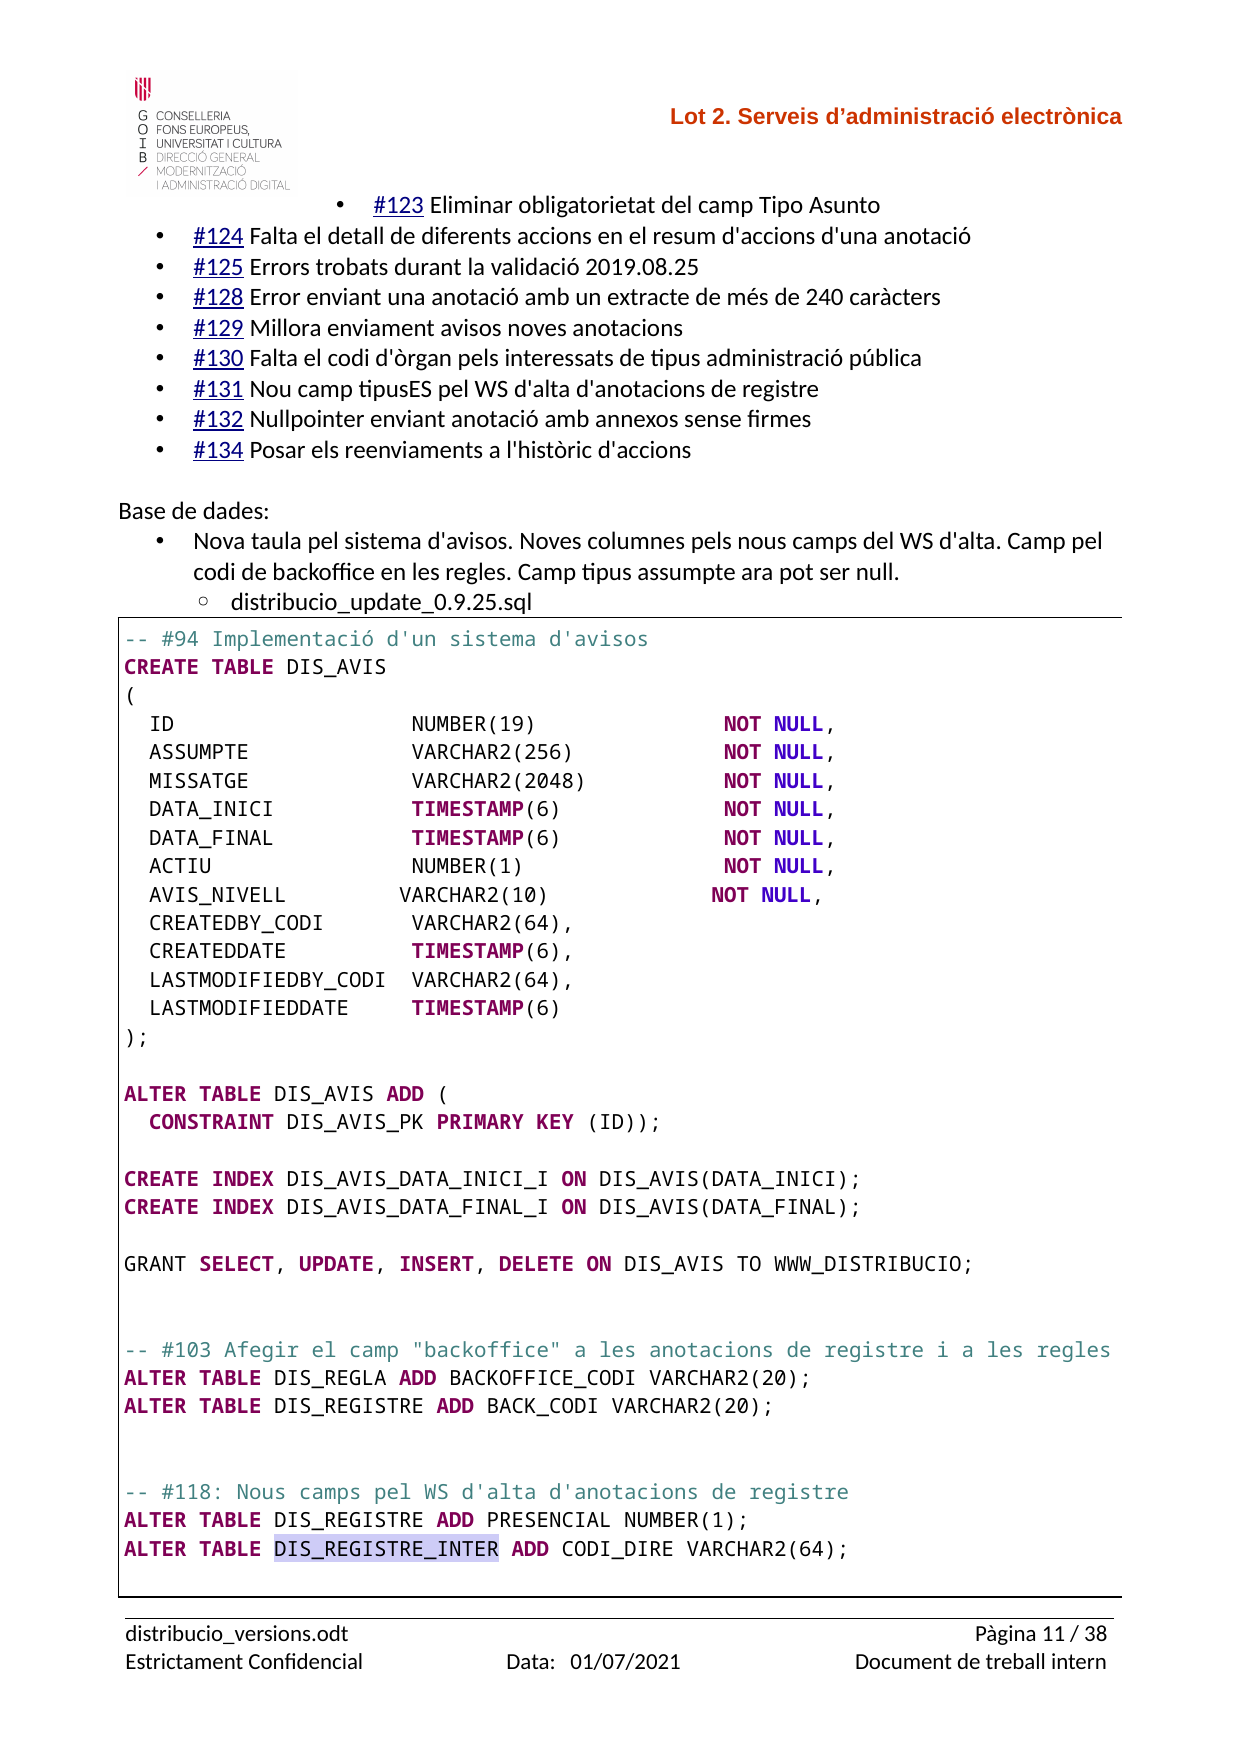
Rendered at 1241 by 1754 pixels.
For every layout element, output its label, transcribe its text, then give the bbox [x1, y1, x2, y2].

list #128 Error enviant una anotació amb un extracte de més de 240 caràcters [156, 281, 1122, 312]
list #123 Eliminar obligatorietat del camp Tipo Asunto [156, 190, 1122, 220]
list #132 Nullpointer enviant anotació amb annexos sense firmes [156, 403, 1122, 434]
list #131 Nou camp tipusES pel WS d'alta d'anotacions de registre [156, 373, 1122, 403]
list #124 Falta el detall de diferents accions en el resum d'accions d'una anotació [156, 220, 1122, 251]
text Base de dades: [118, 495, 1122, 525]
list #134 Posar els reenviaments a l'històric d'accions [156, 434, 1122, 464]
list Nova taula pel sistema d'avisos. Noves columnes pels nous camps del WS d'alta. Camp pel codi de backoffice en les regles. Camp tipus assumpte ara pot ser null. [156, 525, 1122, 586]
list #129 Millora enviament avisos noves anotacions [156, 312, 1122, 342]
table_header -- #94 Implementació d'un sistema d'avisos CREATE TABLE DIS_AVIS ( ID NUMBER(19) NOT NULL, ASSUMPTE VARCHAR2(256) NOT NULL, MISSATGE VARCHAR2(2048) NOT NULL, DATA_INICI TIMESTAMP(6) NOT NULL, DATA_FINAL TIMESTAMP(6) NOT NULL, ACTIU NUMBER(1) NOT NULL, AVIS_NIVELL VARCHAR2(10) NOT NULL, CREATEDBY_CODI VARCHAR2(64), CREATEDDATE TIMESTAMP(6), LASTMODIFIEDBY_CODI VARCHAR2(64), LASTMODIFIEDDATE TIMESTAMP(6) ); ALTER TABLE DIS_AVIS ADD ( CONSTRAINT DIS_AVIS_PK PRIMARY KEY (ID)); CREATE INDEX DIS_AVIS_DATA_INICI_I ON DIS_AVIS(DATA_INICI); CREATE INDEX DIS_AVIS_DATA_FINAL_I ON DIS_AVIS(DATA_FINAL); GRANT SELECT, UPDATE, INSERT, DELETE ON DIS_AVIS TO WWW_DISTRIBUCIO; -- #103 Afegir el camp "backoffice" a les anotacions de registre i a les regles ALTER TABLE DIS_REGLA ADD BACKOFFICE_CODI VARCHAR2(20); ALTER TABLE DIS_REGISTRE ADD BACK_CODI VARCHAR2(20); -- #118: Nous camps pel WS d'alta d'anotacions de registre ALTER TABLE DIS_REGISTRE ADD PRESENCIAL NUMBER(1); ALTER TABLE DIS_REGISTRE_INTER ADD CODI_DIRE VARCHAR2(64); [119, 618, 1122, 1596]
list #130 Falta el codi d'òrgan pels interessats de tipus administració pública [156, 342, 1122, 373]
picture [126, 70, 299, 197]
list #125 Errors trobats durant la validació 2019.08.25 [156, 251, 1122, 281]
list distribucio_update_0.9.25.sql [193, 586, 1122, 617]
